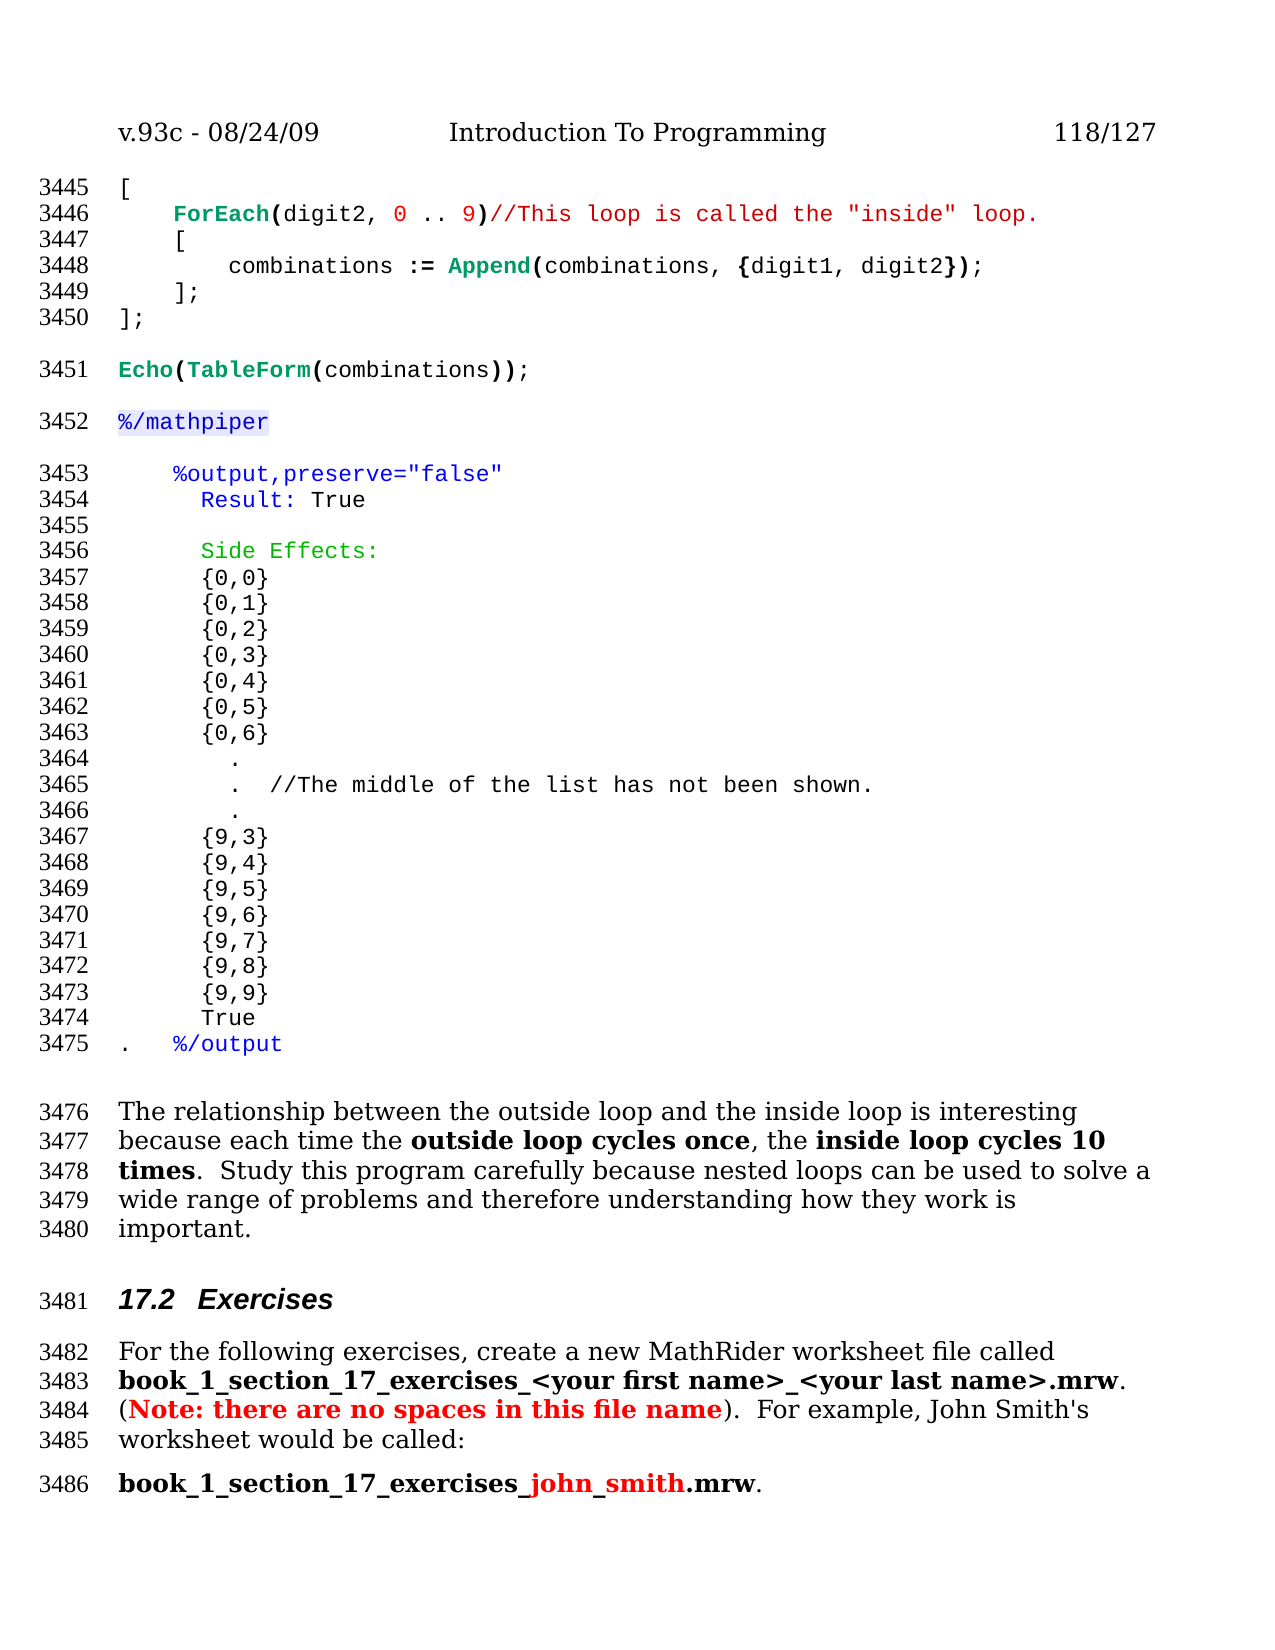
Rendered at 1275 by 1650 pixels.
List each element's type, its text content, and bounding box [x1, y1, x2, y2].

text {0,1} [118, 592, 1157, 618]
text [ [118, 177, 1157, 203]
text {0,6} [118, 721, 1157, 747]
subtitle Exercises [118, 1282, 1157, 1316]
text {9,3} [118, 825, 1157, 851]
text Side Effects: [118, 540, 1157, 566]
text {0,5} [118, 696, 1157, 721]
text {9,5} [118, 877, 1157, 903]
text . [118, 799, 1157, 825]
text ForEach(digit2, 0 .. 9)//This loop is called the "inside" loop. [118, 203, 1157, 229]
text {9,6} [118, 903, 1157, 929]
text %/mathpiper [118, 410, 1157, 436]
text True [118, 1007, 1157, 1033]
text ]; [118, 306, 1157, 332]
text Result: True [118, 488, 1157, 514]
text For the following exercises, create a new MathRider worksheet file called book_1_section_17_exercises_<your first name>_<your last name>.mrw. (Note: there are no spaces in this file name). For example, John Smith's worksheet would be called: [118, 1337, 1157, 1454]
text %output,preserve="false" [118, 462, 1157, 488]
text ]; [118, 281, 1157, 306]
text {0,3} [118, 644, 1157, 669]
text [ [118, 229, 1157, 254]
text {9,8} [118, 955, 1157, 981]
text combinations := Append(combinations, {digit1, digit2}); [118, 254, 1157, 281]
text {0,2} [118, 618, 1157, 644]
text The relationship between the outside loop and the inside loop is interesting because each time the outside loop cycles once, the inside loop cycles 10 times. Study this program carefully because nested loops can be used to solve a wide range of problems and therefore understanding how they work is important. [118, 1097, 1157, 1243]
text . //The middle of the list has not been shown. [118, 773, 1157, 799]
text {9,4} [118, 851, 1157, 877]
text {9,7} [118, 929, 1157, 955]
text {0,0} [118, 566, 1157, 592]
text . %/output [118, 1033, 1157, 1059]
text book_1_section_17_exercises_john_smith.mrw. [118, 1469, 1157, 1498]
text . [118, 747, 1157, 773]
text {0,4} [118, 669, 1157, 696]
text Echo(TableForm(combinations)); [118, 358, 1157, 384]
text {9,9} [118, 981, 1157, 1007]
